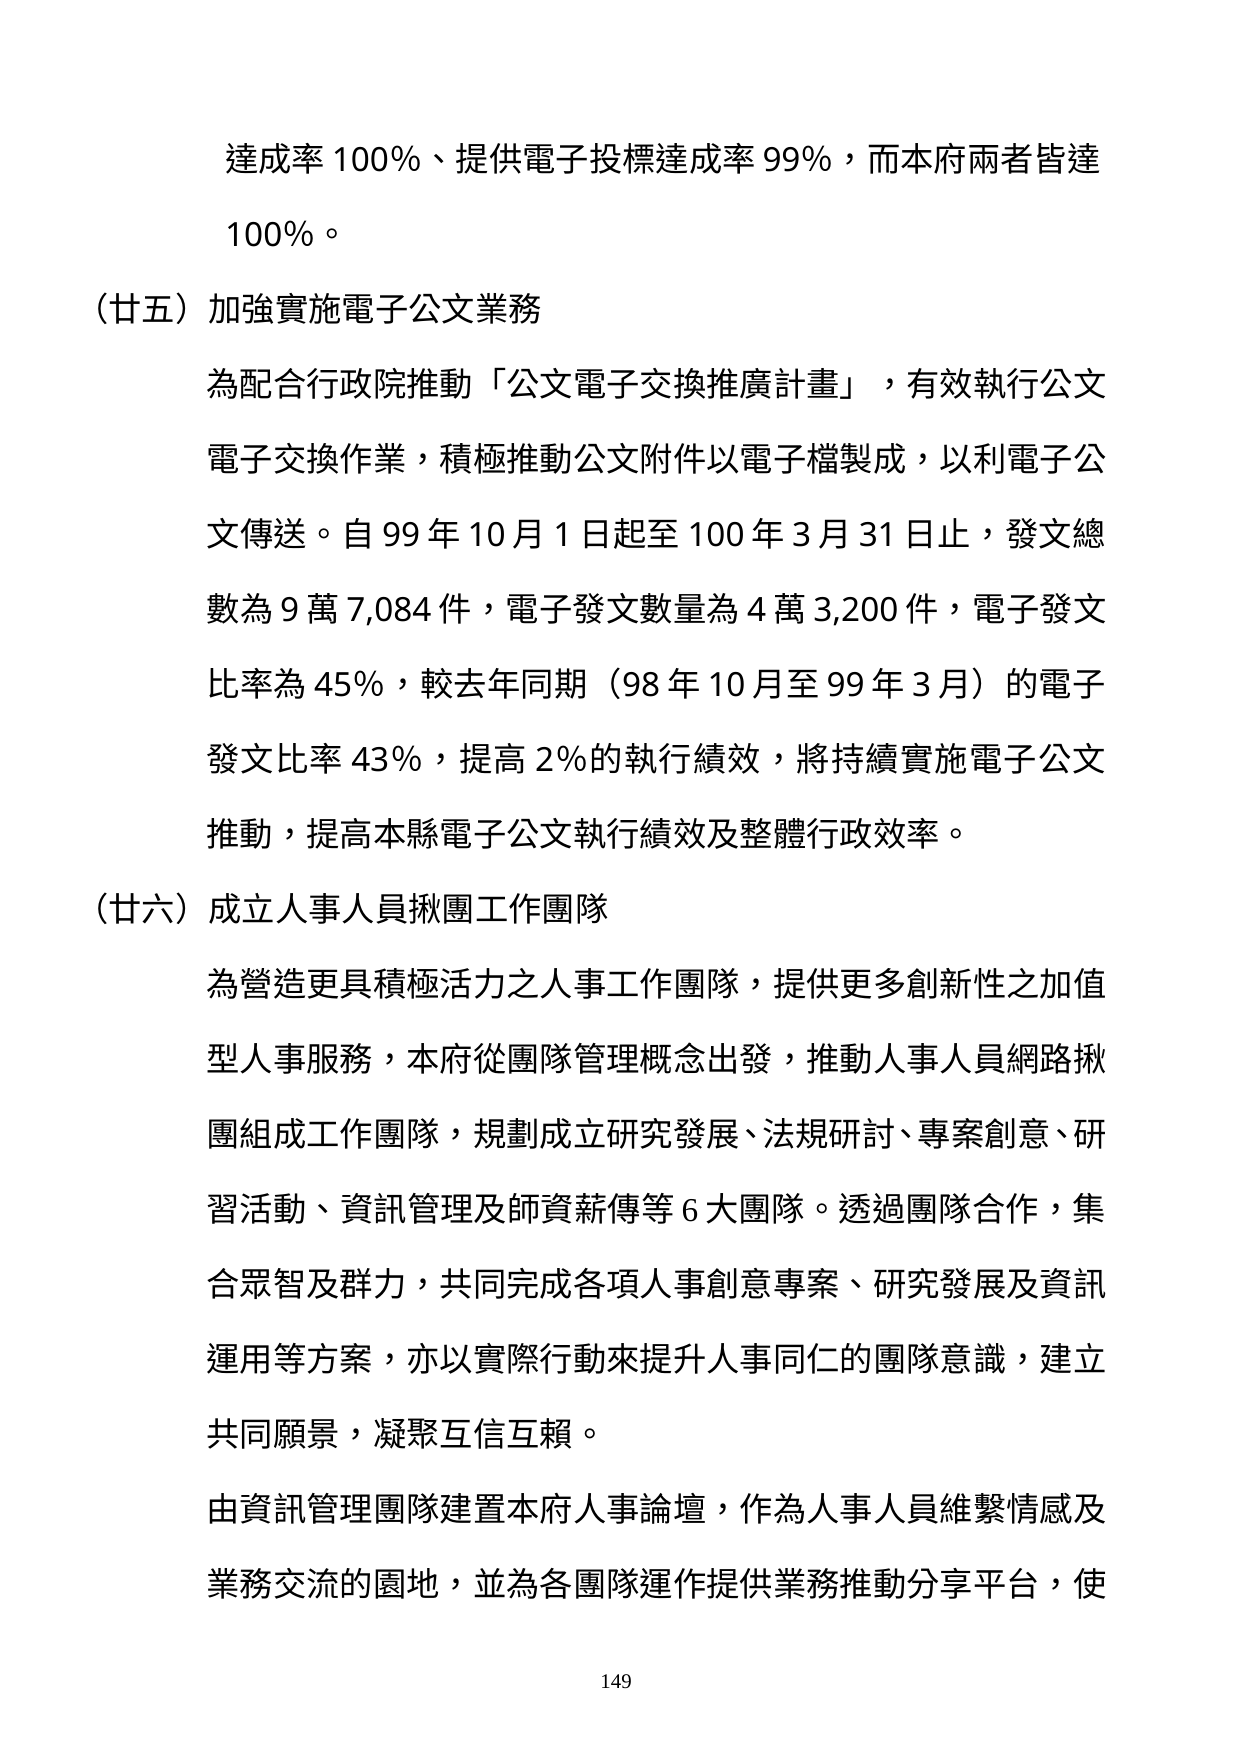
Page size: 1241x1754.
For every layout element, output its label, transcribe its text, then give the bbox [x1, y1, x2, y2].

text 達成率100％、提供電子投標達成率99％，而本府兩者皆達100％。 [169, 120, 1106, 270]
text （廿五）加強實施電子公文業務 [75, 270, 1106, 345]
text 由資訊管理團隊建置本府人事論壇，作為人事人員維繫情感及業務交流的園地，並為各團隊運作提供業務推動分享平台，使 [206, 1470, 1106, 1620]
text （廿六）成立人事人員揪團工作團隊 [75, 870, 1106, 945]
text 為配合行政院推動「公文電子交換推廣計畫」，有效執行公文電子交換作業，積極推動公文附件以電子檔製成，以利電子公文傳送。自99年10月1日起至100年3月31日止，發文總數為9萬7,084件，電子發文數量為4萬3,200件，電子發文比率為45％，較去年同期（98年10月至99年3月）的電子發文比率43％，提高2％的執行績效，將持續實施電子公文推動，提高本縣電子公文執行績效及整體行政效率。 [206, 345, 1106, 870]
text 為營造更具積極活力之人事工作團隊，提供更多創新性之加值型人事服務，本府從團隊管理概念出發，推動人事人員網路揪團組成工作團隊，規劃成立研究發展、法規研討、專案創意、研習活動、資訊管理及師資薪傳等6大團隊。透過團隊合作，集合眾智及群力，共同完成各項人事創意專案、研究發展及資訊運用等方案，亦以實際行動來提升人事同仁的團隊意識，建立共同願景，凝聚互信互賴。 [206, 945, 1106, 1470]
